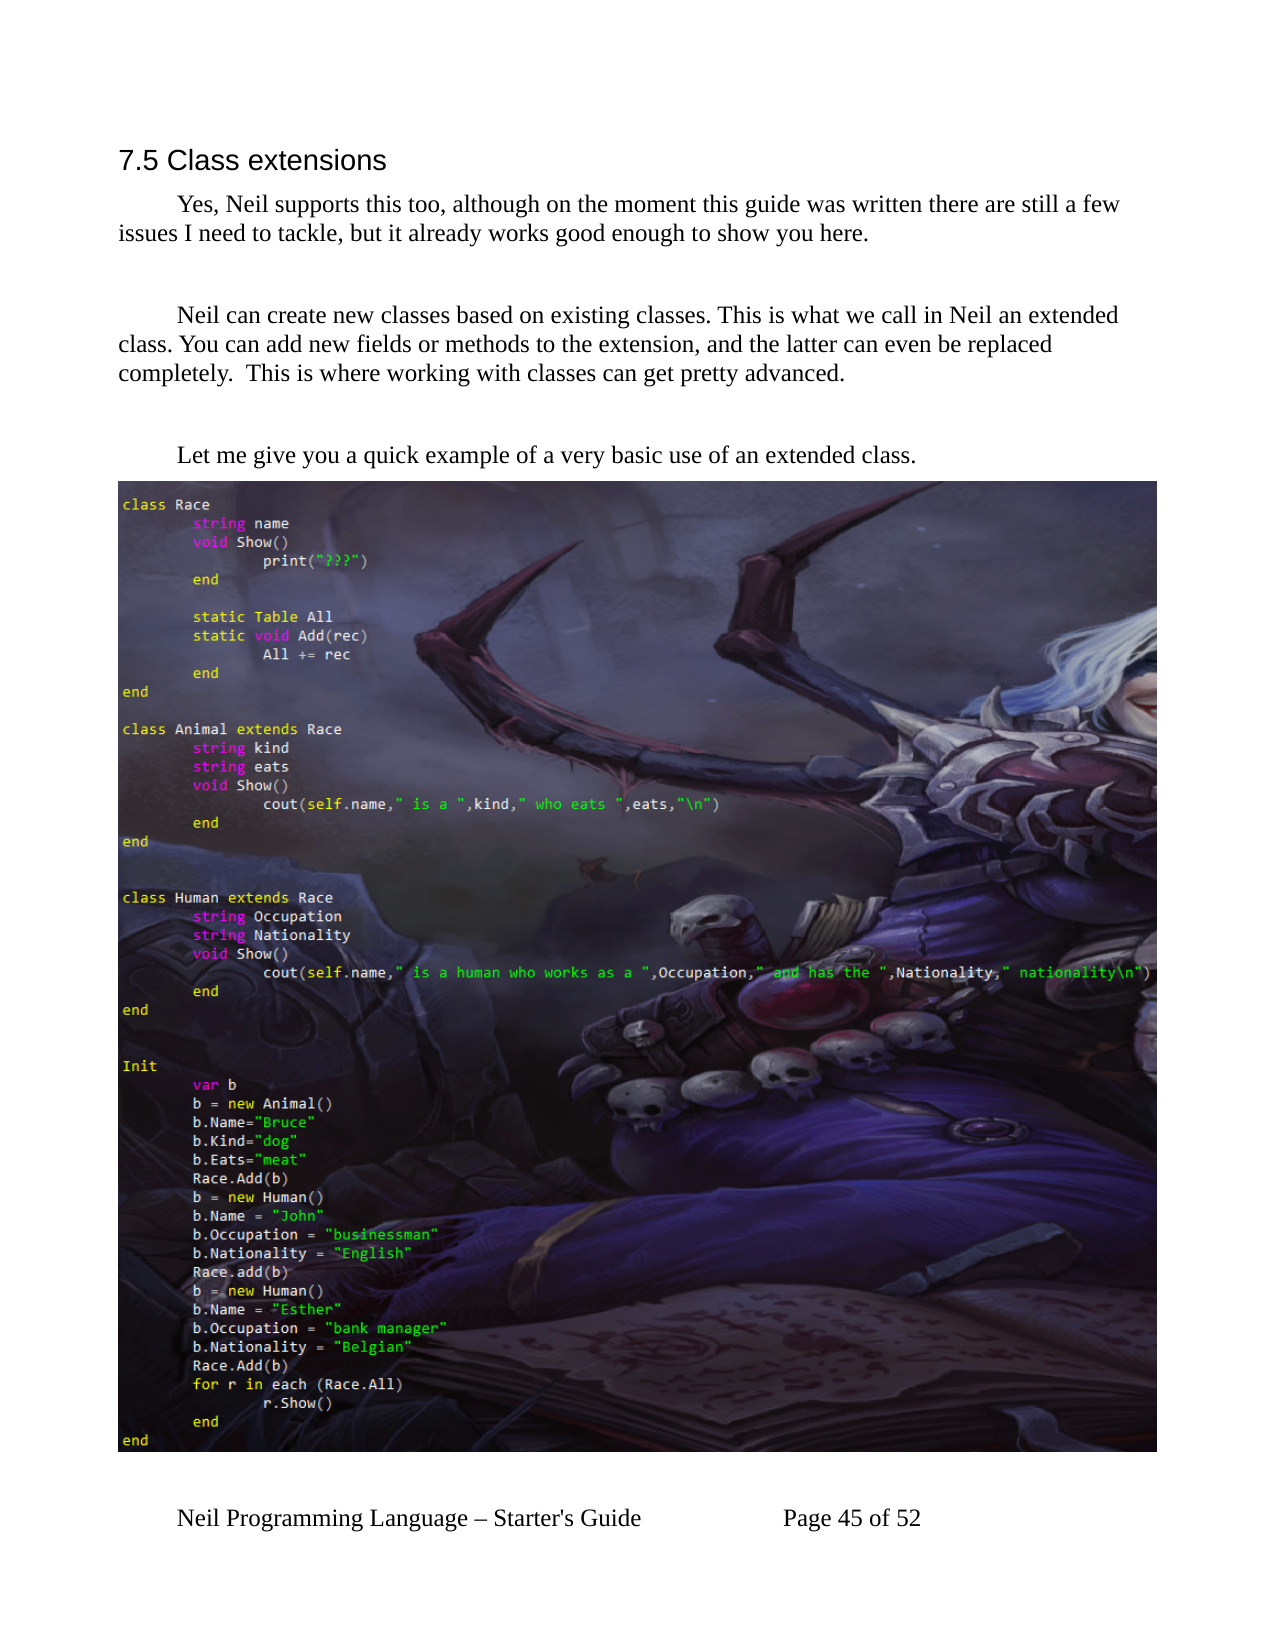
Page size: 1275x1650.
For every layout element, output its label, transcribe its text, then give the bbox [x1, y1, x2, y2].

text Let me give you a quick example of a very basic use of an extended class. [118, 440, 1157, 469]
text Yes, Neil supports this too, although on the moment this guide was written there are still a few issues I need to tackle, but it already works good enough to show you here. [118, 189, 1157, 247]
subtitle 7.5 Class extensions [118, 143, 1157, 177]
text Neil can create new classes based on existing classes. This is what we call in Neil an extended class. You can add new fields or methods to the extension, and the latter can even be replaced completely. This is where working with classes can get pretty advanced. [118, 300, 1157, 387]
picture [118, 481, 1157, 1452]
